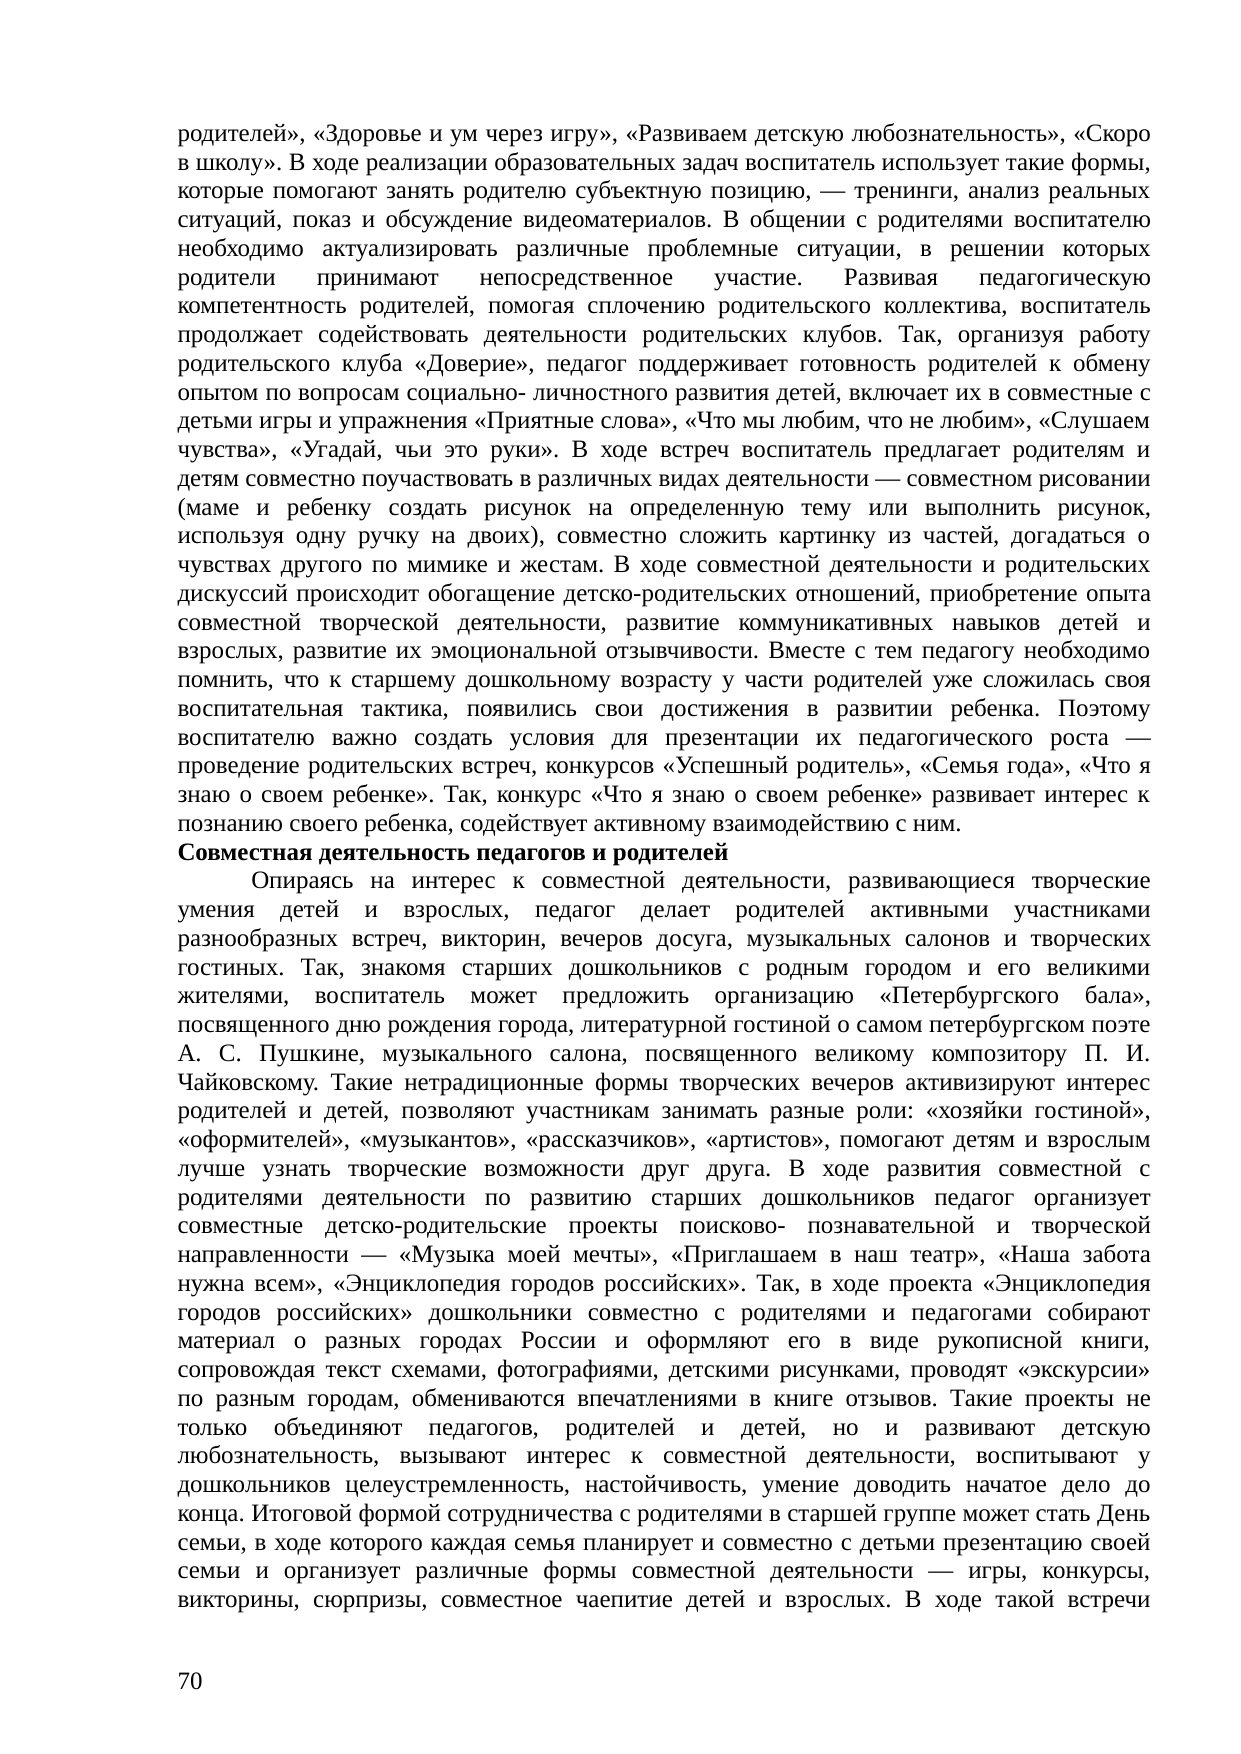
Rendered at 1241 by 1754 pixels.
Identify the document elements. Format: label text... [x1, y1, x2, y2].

text Совместная деятельность педагогов и родителей [177, 837, 1152, 866]
text родителей», «Здоровье и ум через игру», «Развиваем детскую любознательность», «Скоро в школу». В ходе реализации образовательных задач воспитатель использует такие формы, которые помогают занять родителю субъектную позицию, — тренинги, анализ реальных ситуаций, показ и обсуждение видеоматериалов. В общении с родителями воспитателю необходимо актуализировать различные проблемные ситуации, в решении которых родители принимают непосредственное участие. Развивая педагогическую компетентность родителей, помогая сплочению родительского коллектива, воспитатель продолжает содействовать деятельности родительских клубов. Так, организуя работу родительского клуба «Доверие», педагог поддерживает готовность родителей к обмену опытом по вопросам социально- личностного развития детей, включает их в совместные с детьми игры и упражнения «Приятные слова», «Что мы любим, что не любим», «Слушаем чувства», «Угадай, чьи это руки». В ходе встреч воспитатель предлагает родителям и детям совместно поучаствовать в различных видах деятельности — совместном рисовании (маме и ребенку создать рисунок на определенную тему или выполнить рисунок, используя одну ручку на двоих), совместно сложить картинку из частей, догадаться о чувствах другого по мимике и жестам. В ходе совместной деятельности и родительских дискуссий происходит обогащение детско-родительских отношений, приобретение опыта совместной творческой деятельности, развитие коммуникативных навыков детей и взрослых, развитие их эмоциональной отзывчивости. Вместе с тем педагогу необходимо помнить, что к старшему дошкольному возрасту у части родителей уже сложилась своя воспитательная тактика, появились свои достижения в развитии ребенка. Поэтому воспитателю важно создать условия для презентации их педагогического роста — проведение родительских встреч, конкурсов «Успешный родитель», «Семья года», «Что я знаю о своем ребенке». Так, конкурс «Что я знаю о своем ребенке» развивает интерес к познанию своего ребенка, содействует активному взаимодействию с ним. [177, 118, 1152, 837]
text Опираясь на интерес к совместной деятельности, развивающиеся творческие умения детей и взрослых, педагог делает родителей активными участниками разнообразных встреч, викторин, вечеров досуга, музыкальных салонов и творческих гостиных. Так, знакомя старших дошкольников с родным городом и его великими жителями, воспитатель может предложить организацию «Петербургского бала», посвященного дню рождения города, литературной гостиной о самом петербургском поэте А. С. Пушкине, музыкального салона, посвященного великому композитору П. И. Чайковскому. Такие нетрадиционные формы творческих вечеров активизируют интерес родителей и детей, позволяют участникам занимать разные роли: «хозяйки гостиной», «оформителей», «музыкантов», «рассказчиков», «артистов», помогают детям и взрослым лучше узнать творческие возможности друг друга. В ходе развития совместной с родителями деятельности по развитию старших дошкольников педагог организует совместные детско-родительские проекты поисково- познавательной и творческой направленности — «Музыка моей мечты», «Приглашаем в наш театр», «Наша забота нужна всем», «Энциклопедия городов российских». Так, в ходе проекта «Энциклопедия городов российских» дошкольники совместно с родителями и педагогами собирают материал о разных городах России и оформляют его в виде рукописной книги, сопровождая текст схемами, фотографиями, детскими рисунками, проводят «экскурсии» по разным городам, обмениваются впечатлениями в книге отзывов. Такие проекты не только объединяют педагогов, родителей и детей, но и развивают детскую любознательность, вызывают интерес к совместной деятельности, воспитывают у дошкольников целеустремленность, настойчивость, умение доводить начатое дело до конца. Итоговой формой сотрудничества с родителями в старшей группе может стать День семьи, в ходе которого каждая семья планирует и совместно с детьми презентацию своей семьи и организует различные формы совместной деятельности — игры, конкурсы, викторины, сюрпризы, совместное чаепитие детей и взрослых. В ходе такой встречи [177, 866, 1152, 1613]
